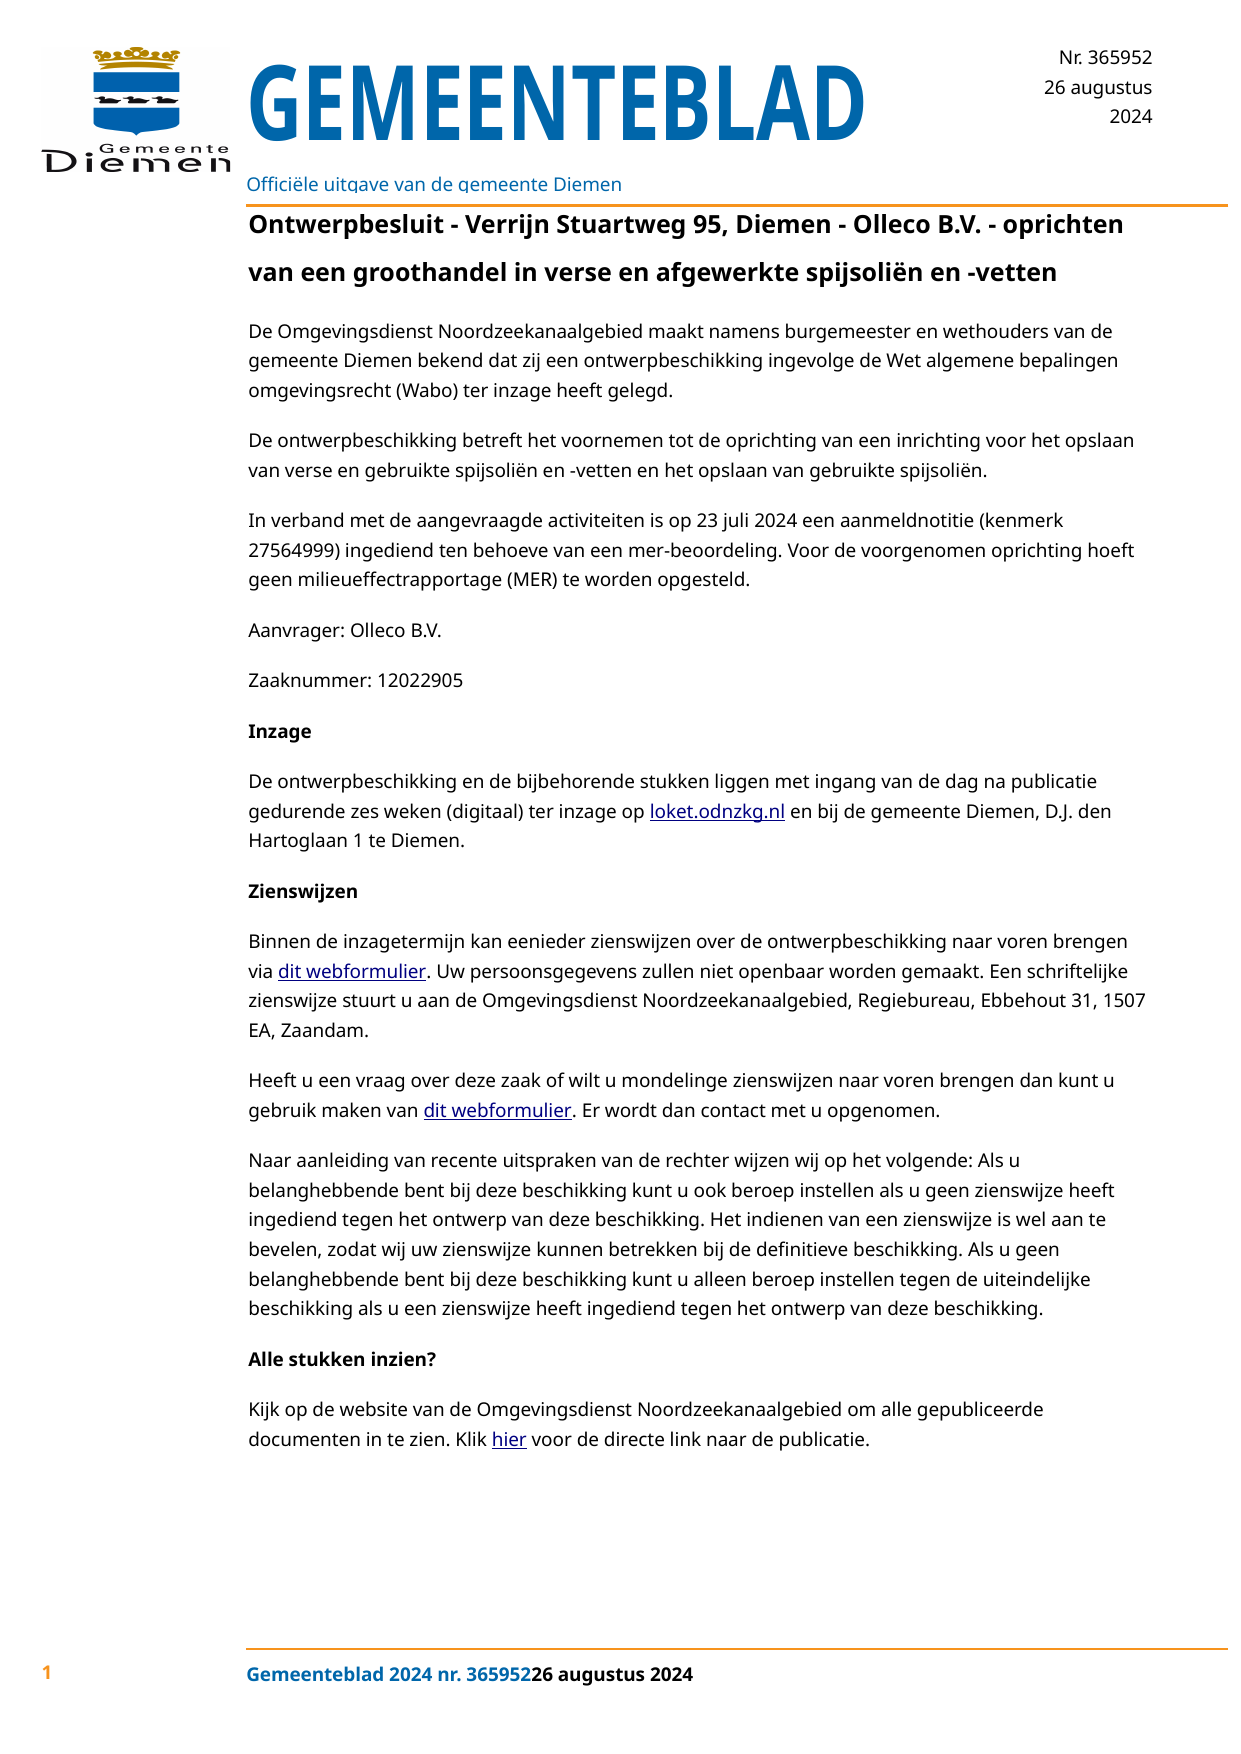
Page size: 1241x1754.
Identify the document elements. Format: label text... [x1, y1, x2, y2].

text Zienswijzen [248, 878, 1152, 904]
text De ontwerpbeschikking betreft het voornemen tot de oprichting van een inrichting voor het opslaan van verse en gebruikte spijsoliën en -vetten en het opslaan van gebruikte spijsoliën. [248, 427, 1152, 483]
text De Omgevingsdienst Noordzeekanaalgebied maakt namens burgemeester en wethouders van de gemeente Diemen bekend dat zij een ontwerpbeschikking ingevolge de Wet algemene bepalingen omgevingsrecht (Wabo) ter inzage heeft gelegd. [248, 318, 1152, 403]
text Heeft u een vraag over deze zaak of wilt u mondelinge zienswijzen naar voren brengen dan kunt u gebruik maken van dit webformulier. Er wordt dan contact met u opgenomen. [248, 1067, 1152, 1123]
picture [41, 47, 231, 172]
text Inzage [248, 718, 1152, 744]
text In verband met de aangevraagde activiteiten is op 23 juli 2024 een aanmeldnotitie (kenmerk 27564999) ingediend ten behoeve van een mer-beoordeling. Voor de voorgenomen oprichting hoeft geen milieueffectrapportage (MER) te worden opgesteld. [248, 507, 1152, 592]
text Ontwerpbesluit - Verrijn Stuartweg 95, Diemen - Olleco B.V. - oprichten van een groothandel in verse en afgewerkte spijsoliën en -vetten [248, 207, 1152, 288]
text Binnen de inzagetermijn kan eenieder zienswijzen over de ontwerpbeschikking naar voren brengen via dit webformulier. Uw persoonsgegevens zullen niet openbaar worden gemaakt. Een schriftelijke zienswijze stuurt u aan de Omgevingsdienst Noordzeekanaalgebied, Regiebureau, Ebbehout 31, 1507 EA, Zaandam. [248, 928, 1152, 1043]
text Naar aanleiding van recente uitspraken van de rechter wijzen wij op het volgende: Als u belanghebbende bent bij deze beschikking kunt u ook beroep instellen als u geen zienswijze heeft ingediend tegen het ontwerp van deze beschikking. Het indienen van een zienswijze is wel aan te bevelen, zodat wij uw zienswijze kunnen betrekken bij de definitieve beschikking. Als u geen belanghebbende bent bij deze beschikking kunt u alleen beroep instellen tegen de uiteindelijke beschikking als u een zienswijze heeft ingediend tegen het ontwerp van deze beschikking. [248, 1147, 1152, 1321]
text De ontwerpbeschikking en de bijbehorende stukken liggen met ingang van de dag na publicatie gedurende zes weken (digitaal) ter inzage op loket.odnzkg.nl en bij de gemeente Diemen, D.J. den Hartoglaan 1 te Diemen. [248, 768, 1152, 853]
text Zaaknummer: 12022905 [248, 667, 1152, 693]
text Aanvrager: Olleco B.V. [248, 617, 1152, 643]
text Alle stukken inzien? [248, 1346, 1152, 1372]
text Kijk op de website van de Omgevingsdienst Noordzeekanaalgebied om alle gepubliceerde documenten in te zien. Klik hier voor de directe link naar de publicatie. [248, 1396, 1152, 1452]
